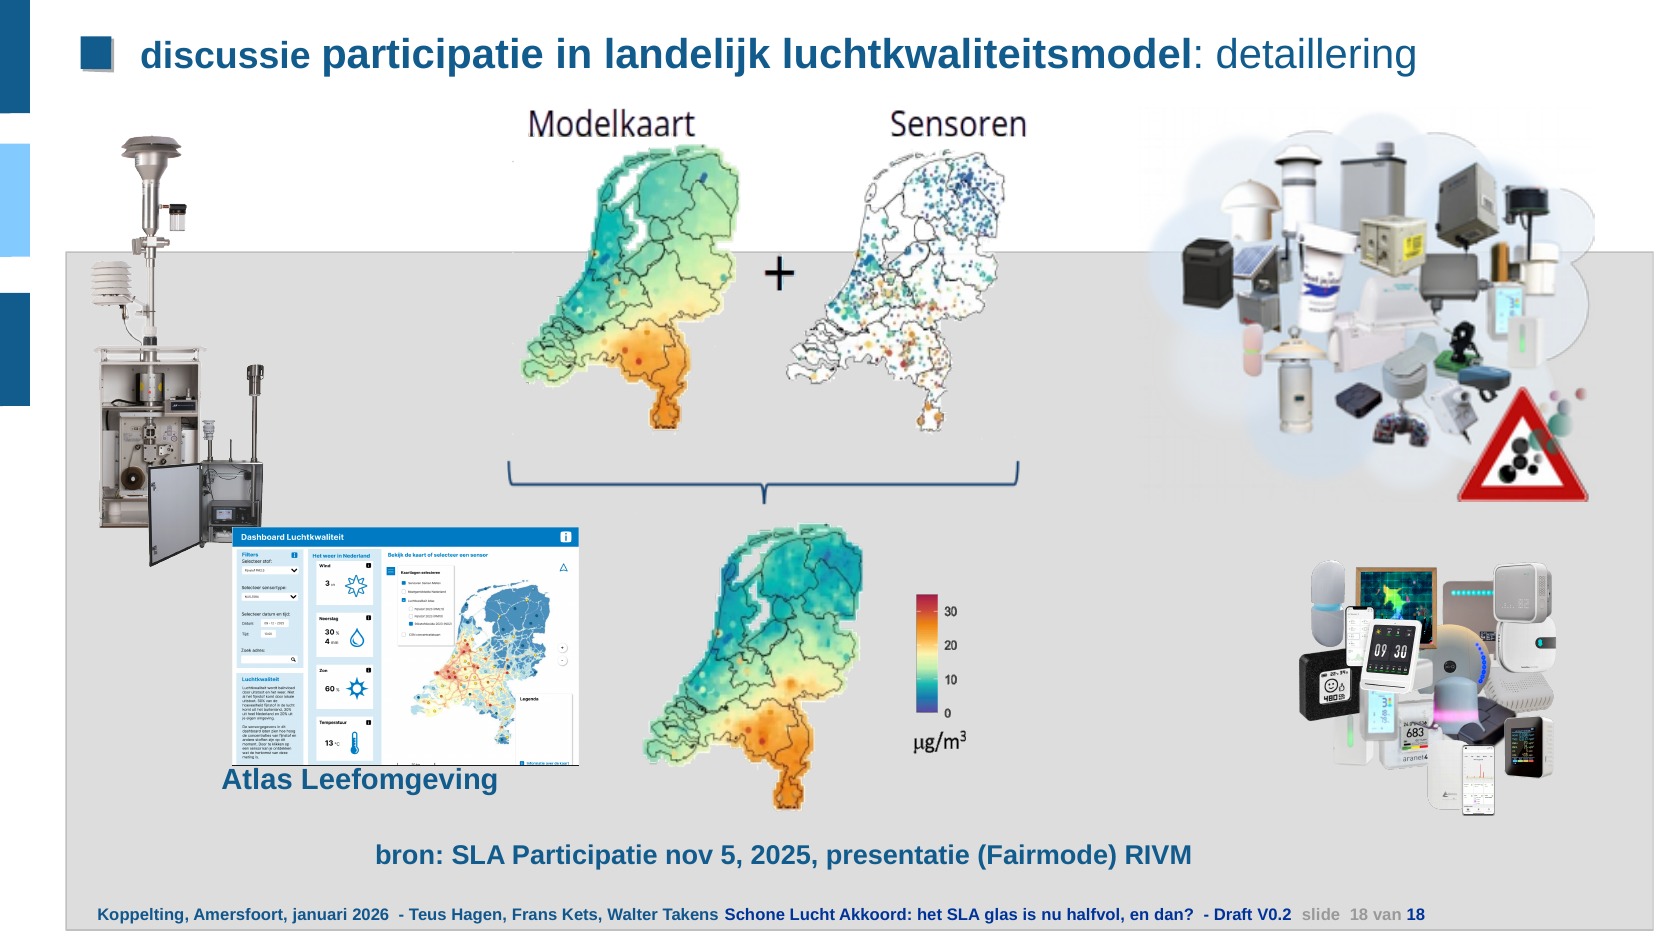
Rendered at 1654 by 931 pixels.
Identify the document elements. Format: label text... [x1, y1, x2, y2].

text_box bron: SLA Participatie nov 5, 2025, presentatie (Fairmode) RIVM [360, 833, 1247, 909]
text_box discussie participatie in landelijk luchtkwaliteitsmodel: detaillering [59, 23, 1506, 132]
picture [1299, 560, 1557, 816]
picture [89, 132, 1028, 821]
text_box Atlas Leefomgeving [206, 755, 532, 804]
picture [1139, 107, 1595, 502]
